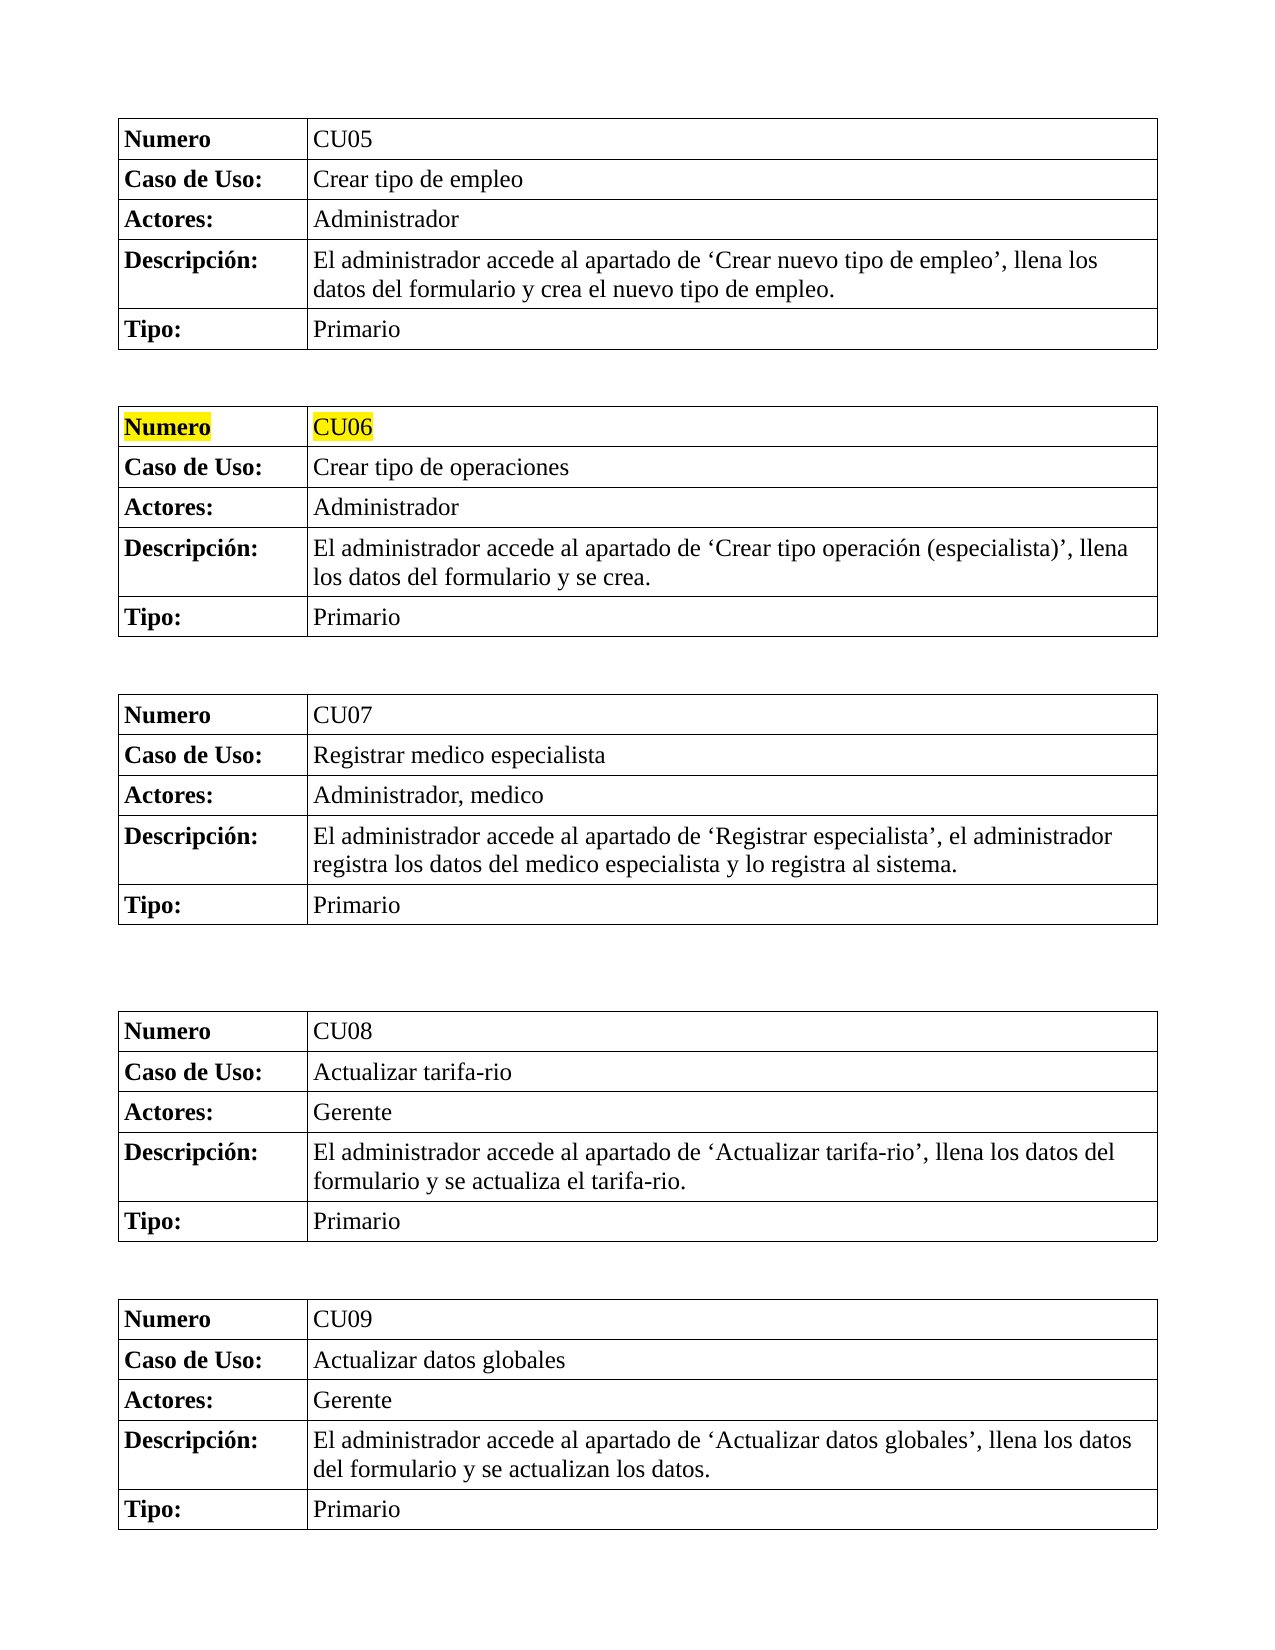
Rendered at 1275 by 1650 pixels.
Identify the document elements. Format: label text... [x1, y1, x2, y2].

table_cell Crear tipo de empleo [308, 160, 1157, 199]
table_header Numero [119, 1300, 307, 1339]
table_cell El administrador accede al apartado de ‘Registrar especialista’, el administrador registra los datos del medico especialista y lo registra al sistema. [308, 816, 1157, 884]
table_cell Actores: [119, 200, 307, 239]
table_cell Primario [308, 1202, 1157, 1241]
table_cell Descripción: [119, 816, 307, 884]
table_cell Gerente [308, 1092, 1157, 1132]
table_cell Caso de Uso: [119, 160, 307, 199]
table_header CU09 [308, 1300, 1157, 1339]
table_header CU08 [308, 1012, 1157, 1051]
table_cell Administrador, medico [308, 776, 1157, 815]
table_header Numero [119, 407, 307, 446]
table_cell Gerente [308, 1380, 1157, 1419]
table_cell Actores: [119, 1380, 307, 1419]
table_cell Tipo: [119, 597, 307, 636]
table_cell El administrador accede al apartado de ‘Actualizar datos globales’, llena los datos del formulario y se actualizan los datos. [308, 1421, 1157, 1488]
table_cell Primario [308, 309, 1157, 348]
table_cell Actualizar datos globales [308, 1340, 1157, 1379]
table_cell Tipo: [119, 1490, 307, 1529]
table_cell El administrador accede al apartado de ‘Crear nuevo tipo de empleo’, llena los datos del formulario y crea el nuevo tipo de empleo. [308, 240, 1157, 308]
table_cell El administrador accede al apartado de ‘Crear tipo operación (especialista)’, llena los datos del formulario y se crea. [308, 528, 1157, 596]
table_cell Primario [308, 1490, 1157, 1529]
table_cell Primario [308, 885, 1157, 924]
table_cell Descripción: [119, 240, 307, 308]
table_cell El administrador accede al apartado de ‘Actualizar tarifa-rio’, llena los datos del formulario y se actualiza el tarifa-rio. [308, 1133, 1157, 1201]
table_cell Caso de Uso: [119, 1340, 307, 1379]
table_cell Descripción: [119, 1421, 307, 1488]
table_cell Primario [308, 597, 1157, 636]
table_header Numero [119, 119, 307, 158]
table_cell Descripción: [119, 528, 307, 596]
table_cell Actores: [119, 488, 307, 527]
table_cell Tipo: [119, 885, 307, 924]
table_cell Caso de Uso: [119, 735, 307, 774]
table_header CU07 [308, 695, 1157, 734]
table_cell Actualizar tarifa-rio [308, 1052, 1157, 1091]
table_cell Caso de Uso: [119, 1052, 307, 1091]
table_header CU05 [308, 119, 1157, 158]
table_cell Actores: [119, 1092, 307, 1132]
table_cell Actores: [119, 776, 307, 815]
table_cell Registrar medico especialista [308, 735, 1157, 774]
table_cell Descripción: [119, 1133, 307, 1201]
table_cell Crear tipo de operaciones [308, 447, 1157, 487]
table_cell Administrador [308, 488, 1157, 527]
table_header CU06 [308, 407, 1157, 446]
table_cell Caso de Uso: [119, 447, 307, 487]
table_header Numero [119, 695, 307, 734]
table_cell Administrador [308, 200, 1157, 239]
table_header Numero [119, 1012, 307, 1051]
table_cell Tipo: [119, 1202, 307, 1241]
table_cell Tipo: [119, 309, 307, 348]
